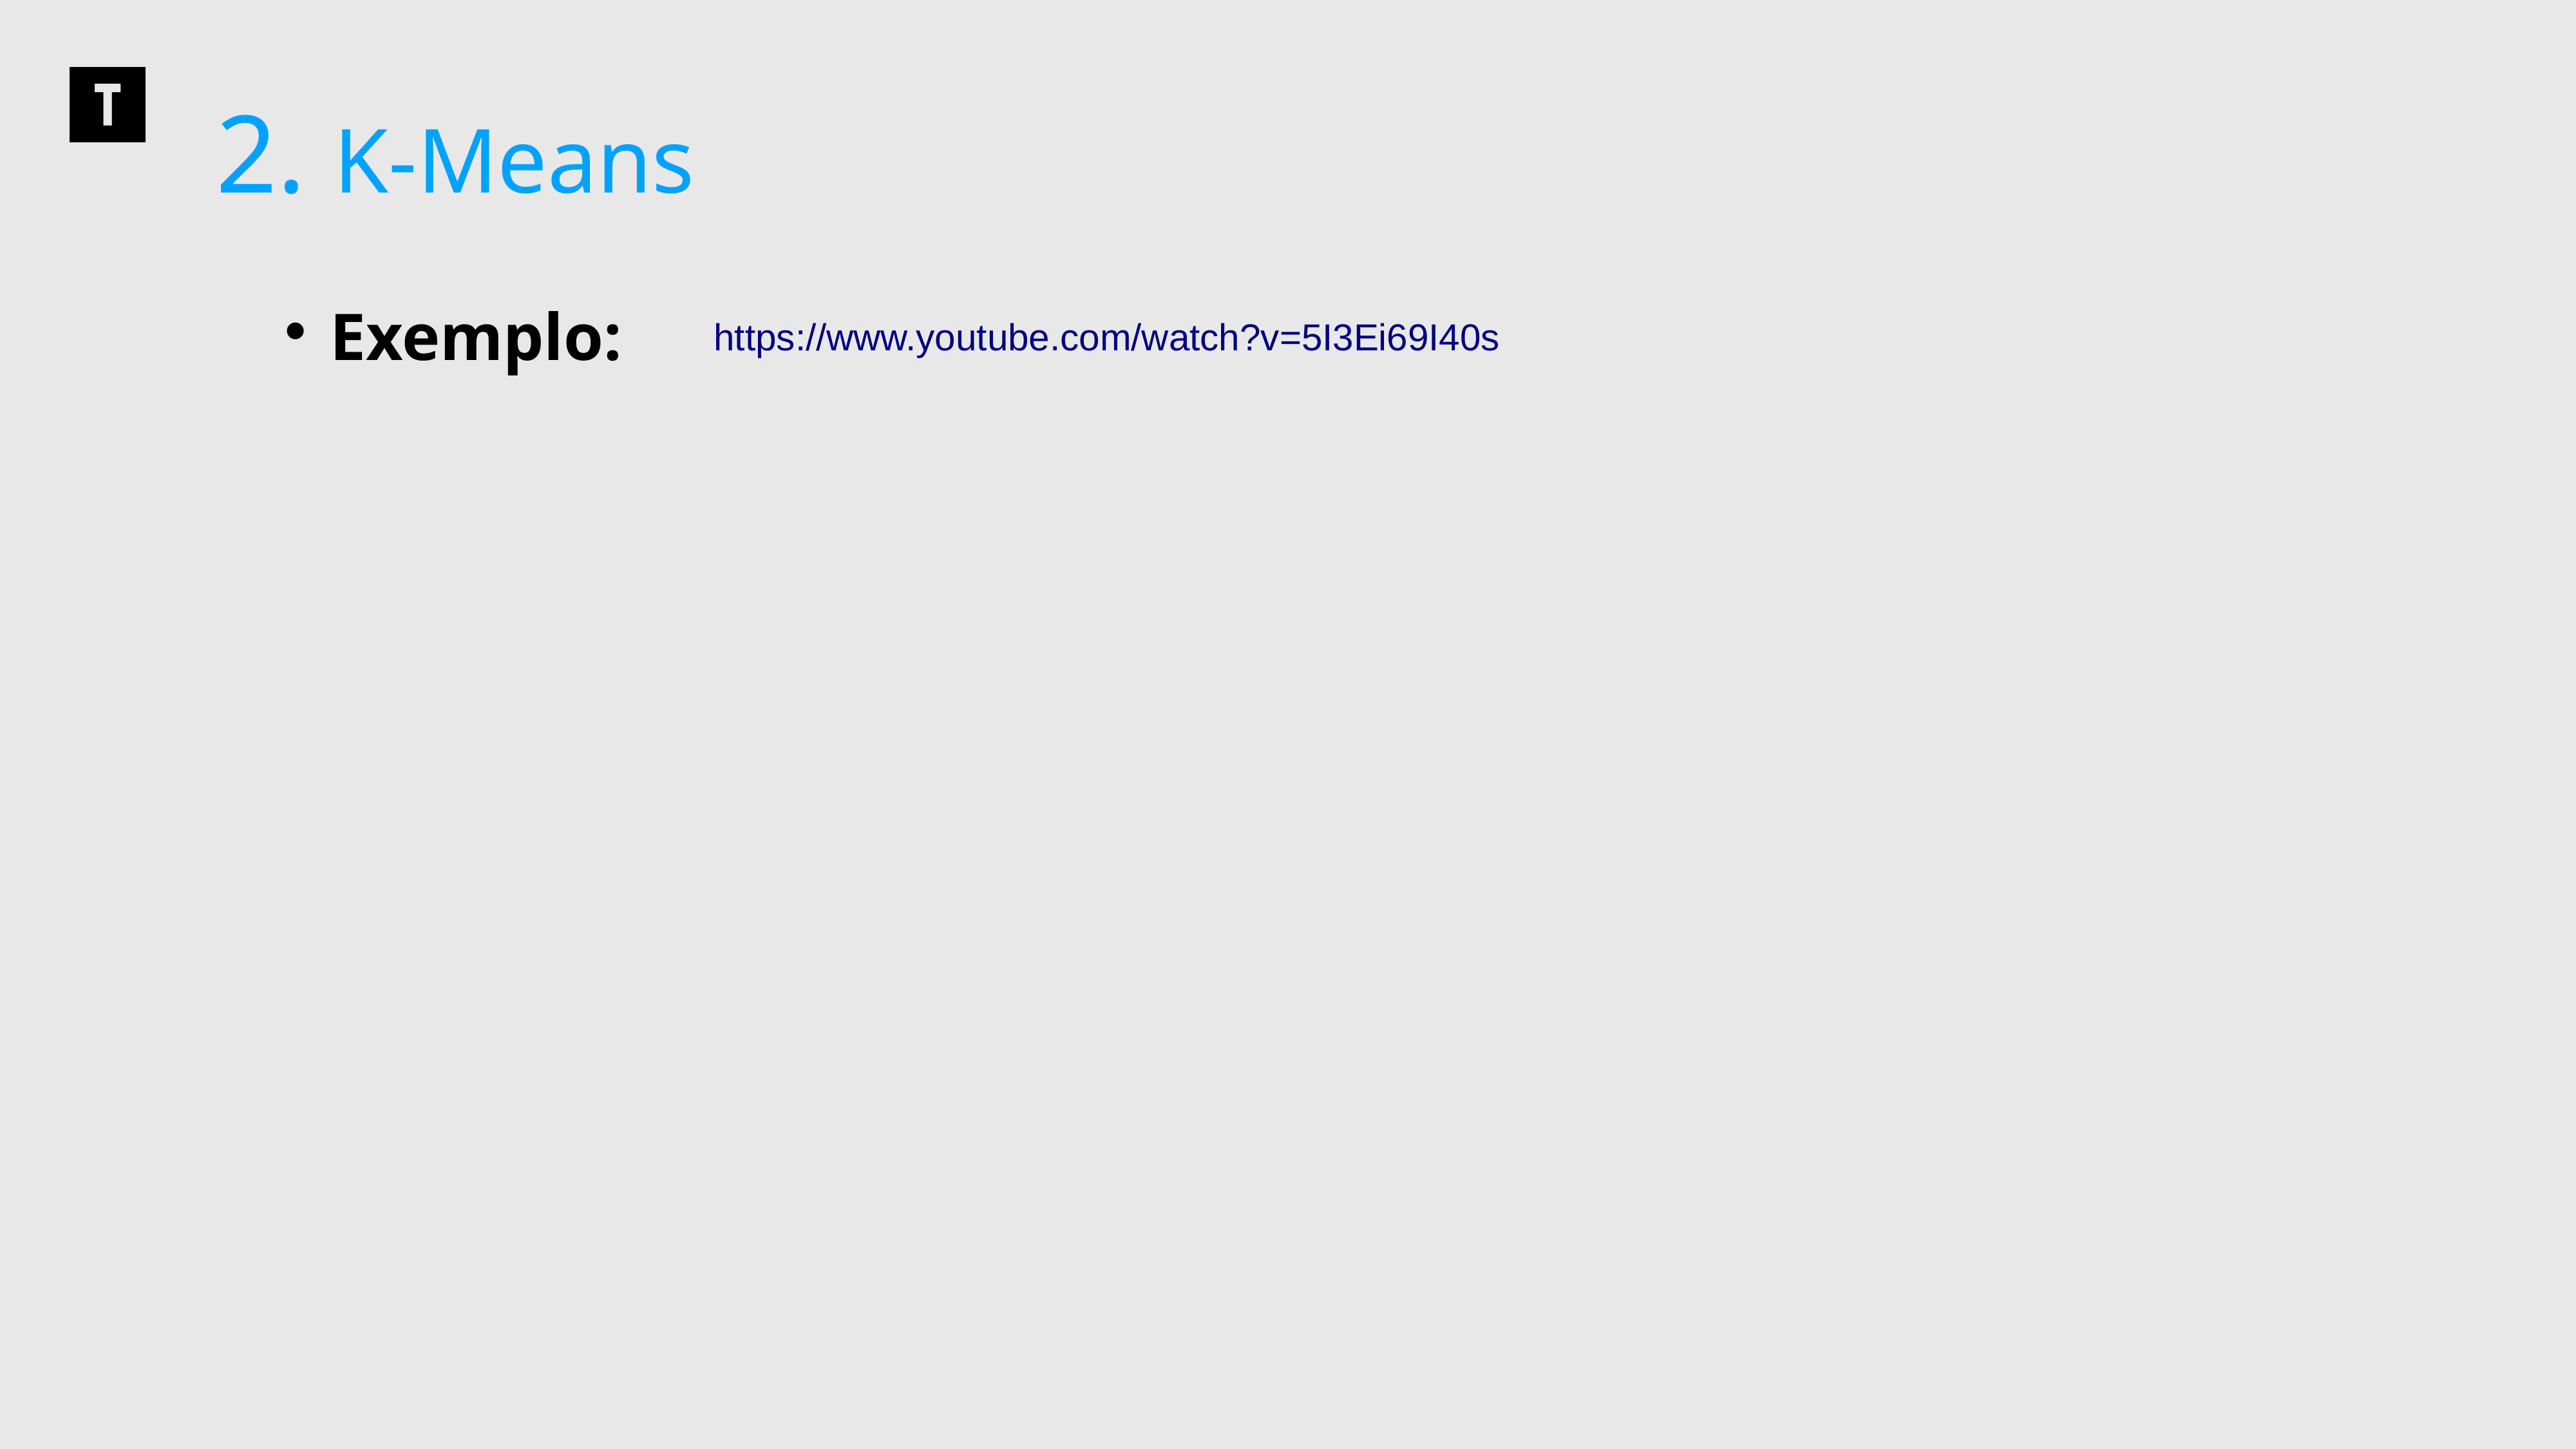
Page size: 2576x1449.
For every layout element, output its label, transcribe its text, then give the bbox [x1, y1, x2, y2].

text_box https://www.youtube.com/watch?v=5I3Ei69I40s [704, 312, 1681, 364]
text_box Exemplo: [518, 332, 531, 353]
picture [70, 67, 146, 142]
text_box Exemplo: [211, 279, 2328, 367]
text_box 2. K-Means [211, 80, 1719, 220]
